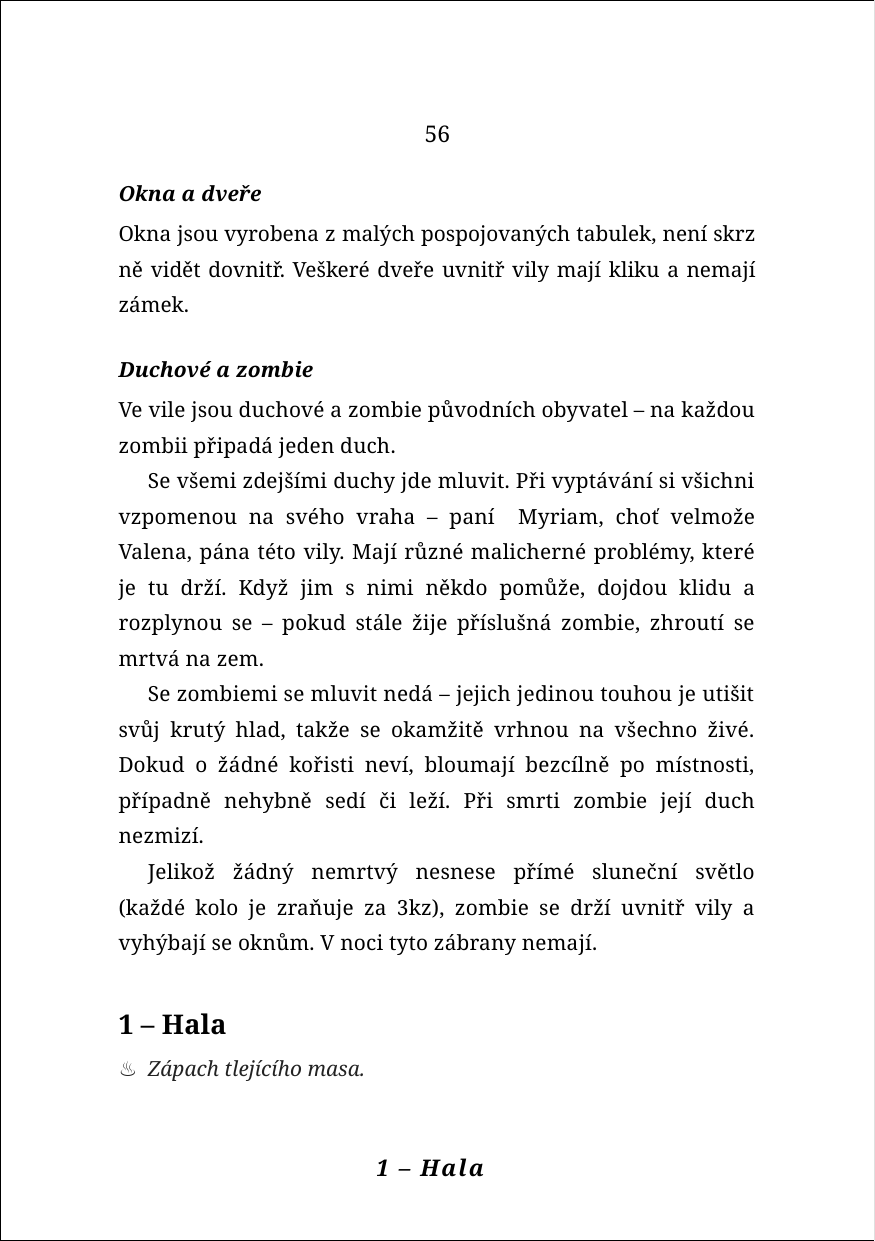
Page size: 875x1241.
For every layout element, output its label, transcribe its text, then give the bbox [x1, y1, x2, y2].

subtitle 1 – Hala [118, 1005, 756, 1042]
subtitle Okna a dveře [118, 179, 756, 207]
text Ve vile jsou duchové a zombie původních obyvatel – na každou zombii připadá jeden duch. Se všemi zdejšími duchy jde mluvit. Při vyptávání si všichni vzpomenou na svého vraha – paní Myriam, choť velmože Valena, pána této vily. Mají různé malicherné problémy, které je tu drží. Když jim s nimi někdo pomůže, dojdou klidu a rozplynou se – pokud stále žije příslušná zombie, zhroutí se mrtvá na zem. Se zombiemi se mluvit nedá – jejich jedinou touhou je utišit svůj krutý hlad, takže se okamžitě vrhnou na všechno živé. Dokud o žádné kořisti neví, bloumají bezcílně po místnosti, případně nehybně sedí či leží. Při smrti zombie její duch nezmizí. Jelikož žádný nemrtvý nesnese přímé sluneční světlo (každé kolo je zraňuje za 3kz), zombie se drží uvnitř vily a vyhýbají se oknům. V noci tyto zábrany nemají. [118, 395, 756, 957]
text ♨ Zápach tlejícího masa. [118, 1054, 756, 1082]
text Okna jsou vyrobena z malých pospojovaných tabulek, není skrz ně vidět dovnitř. Veškeré dveře uvnitř vily mají kliku a nemají zámek. [118, 219, 756, 319]
subtitle Duchové a zombie [118, 355, 756, 384]
